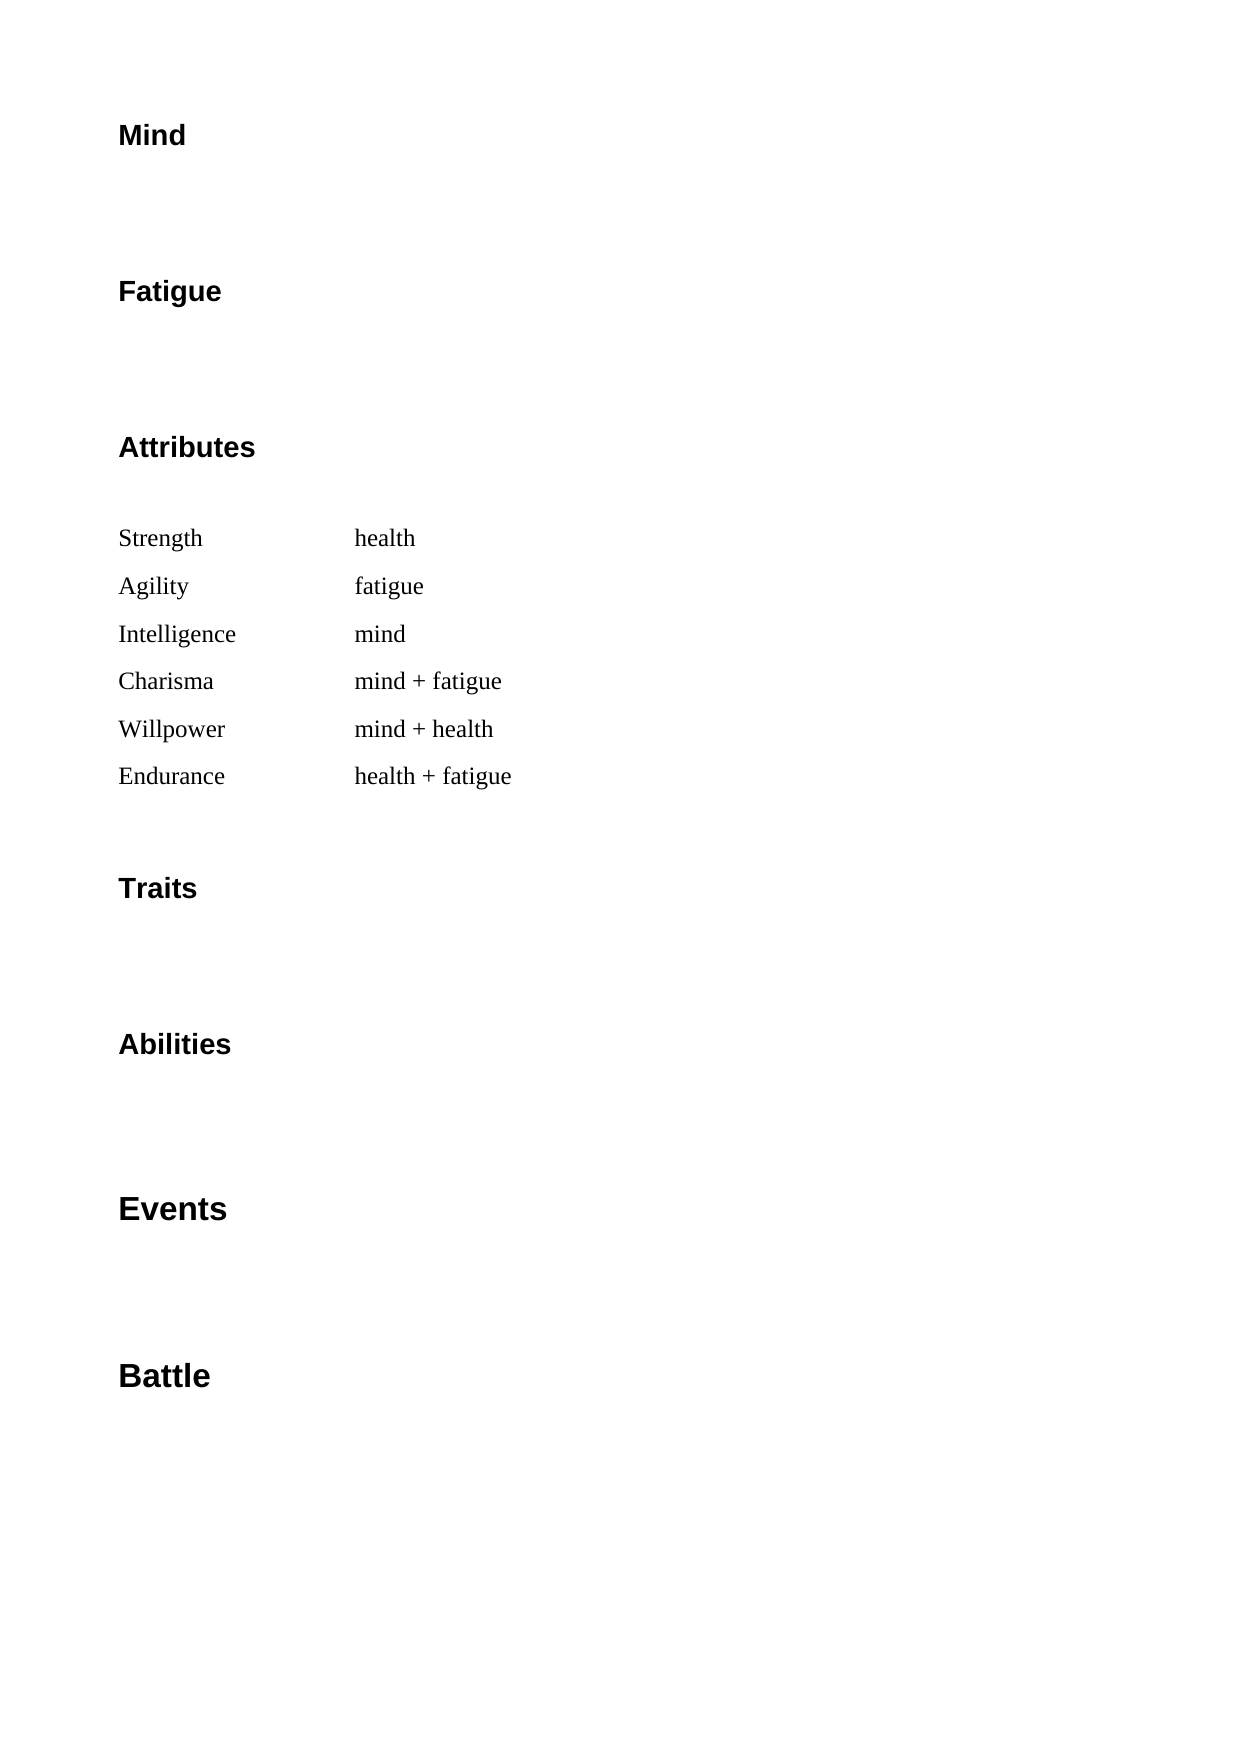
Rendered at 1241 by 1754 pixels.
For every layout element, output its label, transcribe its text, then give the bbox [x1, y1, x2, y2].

text Agility fatigue [118, 571, 1122, 600]
subtitle Battle [118, 1356, 1122, 1394]
text Willpower mind + health [118, 714, 1122, 743]
text Endurance health + fatigue [118, 761, 1122, 790]
text Intelligence mind [118, 619, 1122, 647]
subtitle Attributes [118, 430, 1122, 463]
subtitle Events [118, 1189, 1122, 1228]
text Strength health [118, 523, 1122, 552]
subtitle Abilities [118, 1027, 1122, 1061]
subtitle Fatigue [118, 274, 1122, 307]
subtitle Traits [118, 871, 1122, 905]
text Charisma mind + fatigue [118, 666, 1122, 695]
subtitle Mind [118, 118, 1122, 152]
